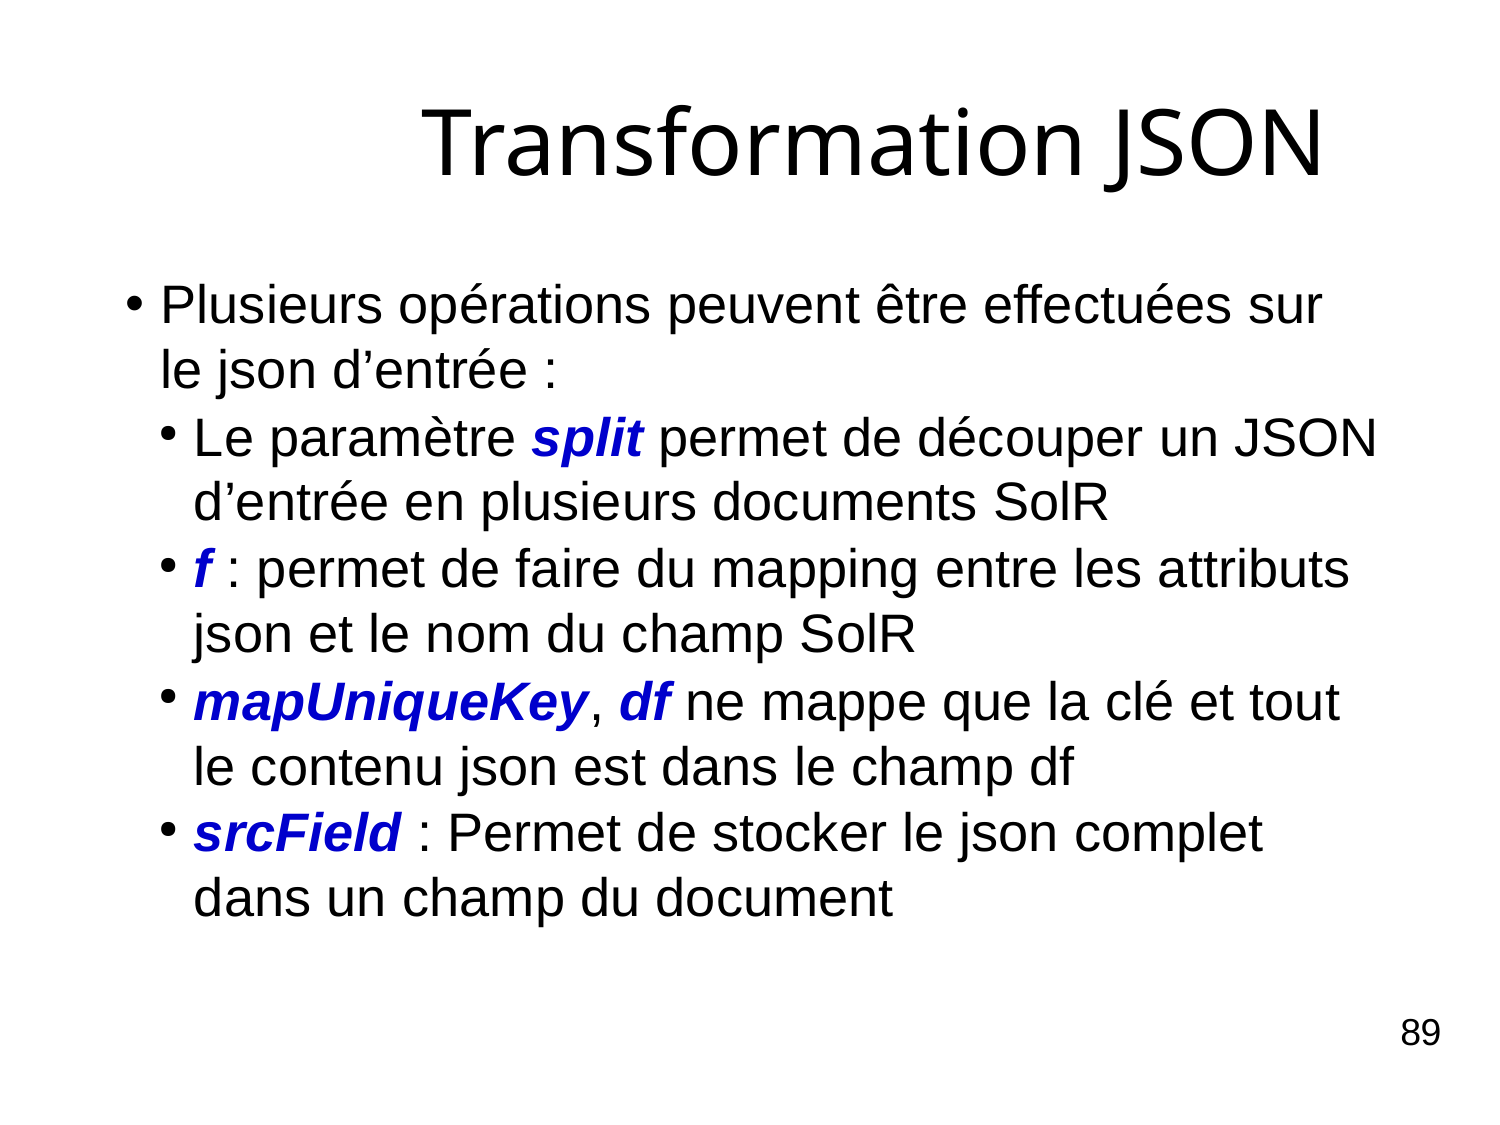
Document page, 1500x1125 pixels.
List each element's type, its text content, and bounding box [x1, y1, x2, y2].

text_box Plusieurs opérations peuvent être effectuées sur le json d’entrée : Le paramètre split permet de découper un JSON d’entrée en plusieurs documents SolR f : permet de faire du mapping entre les attributs json et le nom du champ SolR mapUniqueKey, df ne mappe que la clé et tout le contenu json est dans le champ df srcField : Permet de stocker le json complet dans un champ du document [123, 267, 1389, 928]
slide_number 89 [1373, 1009, 1451, 1125]
title Transformation JSON [87, 26, 1413, 272]
